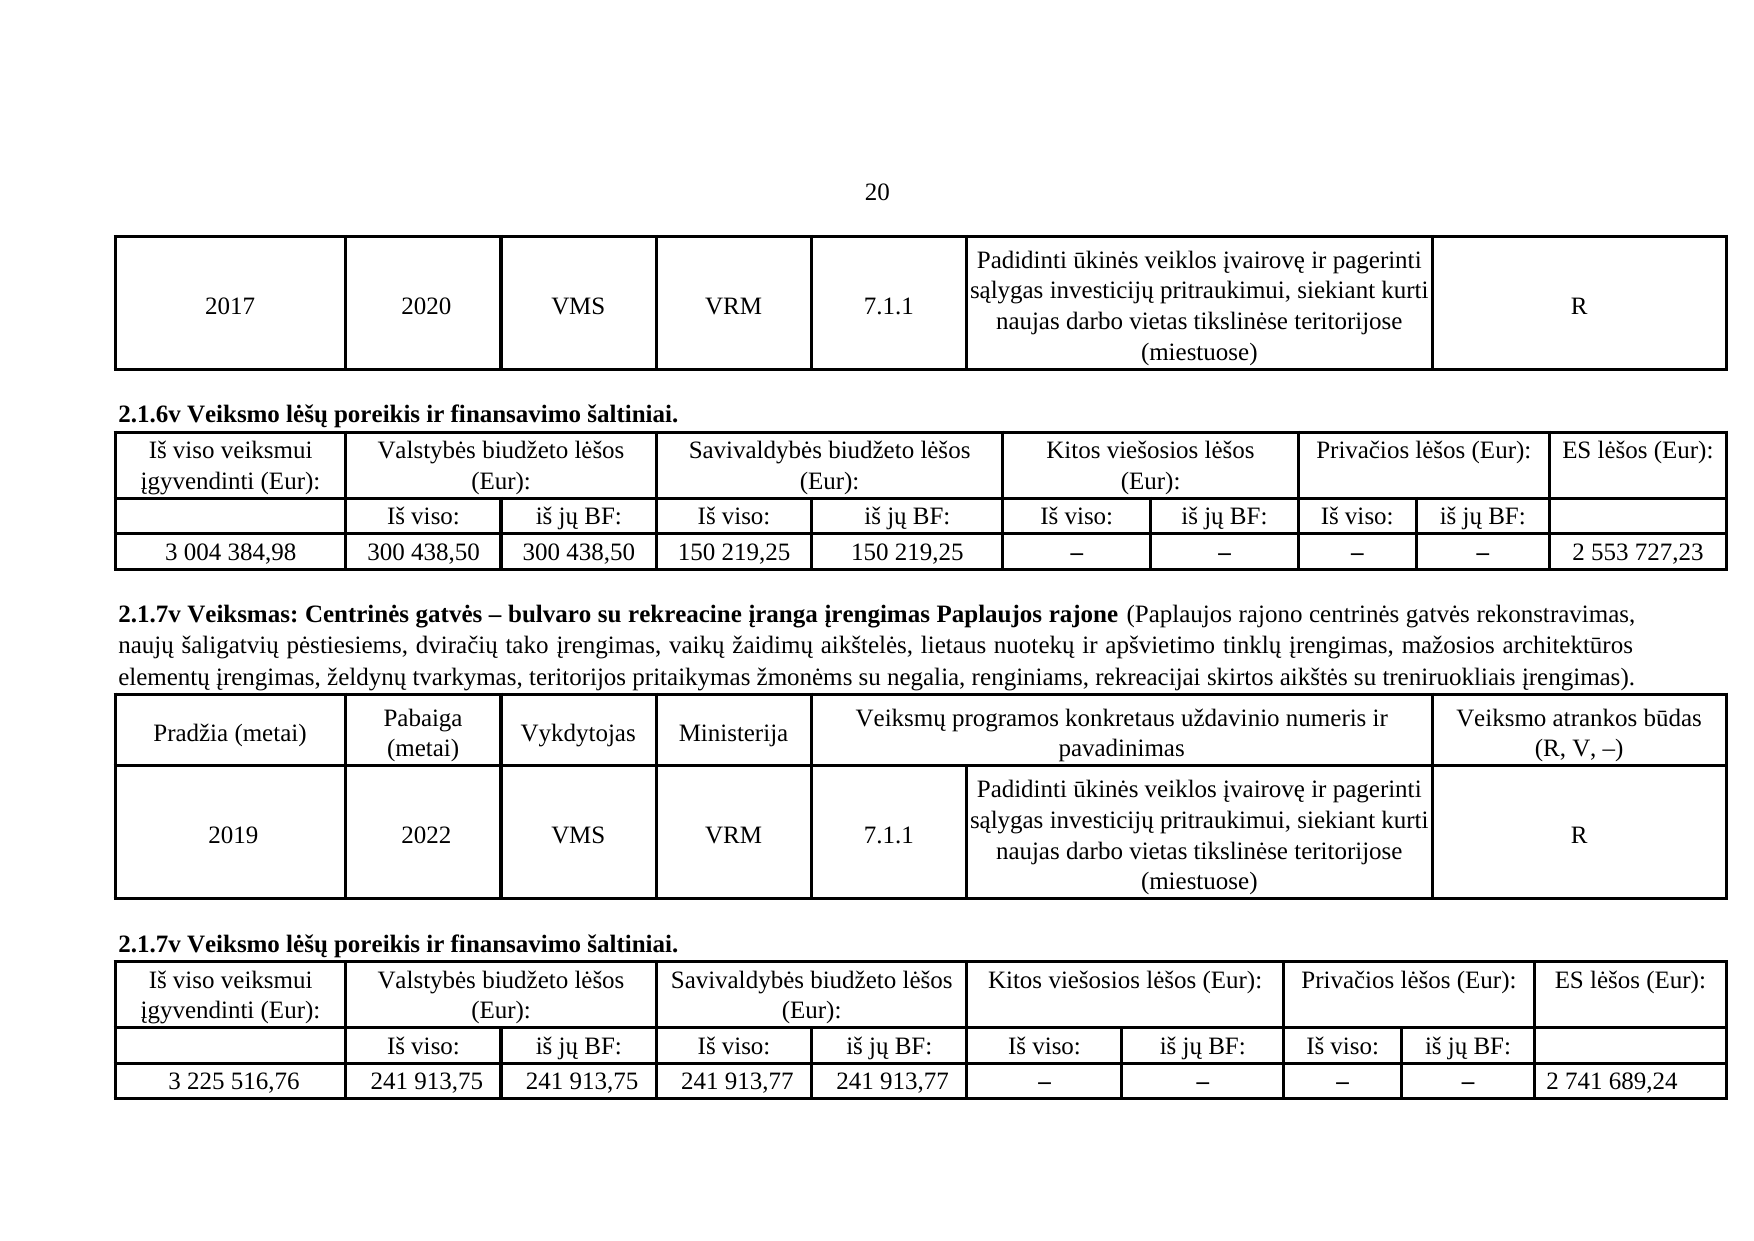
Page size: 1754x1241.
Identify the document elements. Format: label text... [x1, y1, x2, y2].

table_header Kitos viešosios lėšos (Eur): [1004, 434, 1297, 497]
table_header ES lėšos (Eur): [1551, 434, 1725, 497]
table_cell VRM [658, 767, 810, 897]
table_cell 2 553 727,23 [1551, 535, 1725, 568]
table_cell [117, 500, 344, 532]
table_cell 241 913,75 [347, 1065, 499, 1097]
table_cell 150 219,25 [658, 535, 810, 568]
table_header Pradžia (metai) [117, 696, 344, 764]
table_cell – [968, 1065, 1120, 1097]
table_header Privačios lėšos (Eur): [1285, 963, 1533, 1026]
table_cell [117, 1029, 344, 1062]
table_cell 2 741 689,24 [1536, 1065, 1725, 1097]
table_cell iš jų BF: [1152, 500, 1297, 532]
table_cell iš jų BF: [503, 1029, 655, 1062]
table_cell [1551, 500, 1725, 532]
text 2.1.7v Veiksmo lėšų poreikis ir finansavimo šaltiniai. [118, 929, 1636, 958]
table_header Savivaldybės biudžeto lėšos (Eur): [658, 434, 1001, 497]
table_cell [1536, 1029, 1725, 1062]
table_cell 150 219,25 [813, 535, 1001, 568]
table_cell R [1434, 238, 1725, 368]
table_cell 300 438,50 [347, 535, 499, 568]
table_cell 241 913,77 [658, 1065, 810, 1097]
table_cell Iš viso: [347, 500, 499, 532]
table_cell 2017 [117, 238, 344, 368]
table_cell VRM [658, 238, 810, 368]
table_cell iš jų BF: [1418, 500, 1548, 532]
table_cell Iš viso: [658, 500, 810, 532]
table_cell – [1123, 1065, 1282, 1097]
table_cell – [1285, 1065, 1400, 1097]
table_cell – [1004, 535, 1149, 568]
table_cell – [1403, 1065, 1533, 1097]
table_cell Padidinti ūkinės veiklos įvairovę ir pagerinti sąlygas investicijų pritraukimui, siekiant kurti naujas darbo vietas tikslinėse teritorijose (miestuose) [968, 238, 1431, 368]
table_header Savivaldybės biudžeto lėšos (Eur): [658, 963, 965, 1026]
table_cell Iš viso: [658, 1029, 810, 1062]
table_header Valstybės biudžeto lėšos (Eur): [347, 963, 655, 1026]
table_cell Iš viso: [1285, 1029, 1400, 1062]
table_cell 241 913,77 [813, 1065, 965, 1097]
table_header Kitos viešosios lėšos (Eur): [968, 963, 1282, 1026]
table_cell Iš viso: [968, 1029, 1120, 1062]
table_cell Padidinti ūkinės veiklos įvairovę ir pagerinti sąlygas investicijų pritraukimui, siekiant kurti naujas darbo vietas tikslinėse teritorijose (miestuose) [968, 767, 1431, 897]
table_cell VMS [503, 238, 655, 368]
table_cell 3 004 384,98 [117, 535, 344, 568]
table_cell R [1434, 767, 1725, 897]
table_header Veiksmų programos konkretaus uždavinio numeris ir pavadinimas [813, 696, 1431, 764]
table_cell 7.1.1 [813, 238, 965, 368]
table_header Valstybės biudžeto lėšos (Eur): [347, 434, 655, 497]
text 2.1.7v Veiksmas: Centrinės gatvės – bulvaro su rekreacine įranga įrengimas Paplaujos rajone (Paplaujos rajono centrinės gatvės rekonstravimas, naujų šaligatvių pėstiesiems, dviračių tako įrengimas, vaikų žaidimų aikštelės, lietaus nuotekų ir apšvietimo tinklų įrengimas, mažosios architektūros elementų įrengimas, želdynų tvarkymas, teritorijos pritaikymas žmonėms su negalia, renginiams, rekreacijai skirtos aikštės su treniruokliais įrengimas). [118, 599, 1636, 690]
table_cell iš jų BF: [503, 500, 655, 532]
table_cell iš jų BF: [813, 500, 1001, 532]
table_header Pabaiga (metai) [347, 696, 499, 764]
table_cell 2020 [347, 238, 499, 368]
table_cell – [1418, 535, 1548, 568]
text 2.1.6v Veiksmo lėšų poreikis ir finansavimo šaltiniai. [118, 399, 1636, 428]
table_cell Iš viso: [1004, 500, 1149, 532]
table_cell VMS [503, 767, 655, 897]
table_cell 7.1.1 [813, 767, 965, 897]
table_header ES lėšos (Eur): [1536, 963, 1725, 1026]
table_cell 241 913,75 [503, 1065, 655, 1097]
table_cell iš jų BF: [1123, 1029, 1282, 1062]
table_header Ministerija [658, 696, 810, 764]
table_cell 2019 [117, 767, 344, 897]
table_cell 3 225 516,76 [117, 1065, 344, 1097]
table_cell Iš viso: [1300, 500, 1415, 532]
table_cell Iš viso: [347, 1029, 499, 1062]
table_header Iš viso veiksmui įgyvendinti (Eur): [117, 434, 344, 497]
table_header Vykdytojas [503, 696, 655, 764]
table_cell 300 438,50 [503, 535, 655, 568]
table_cell iš jų BF: [1403, 1029, 1533, 1062]
table_cell iš jų BF: [813, 1029, 965, 1062]
table_header Veiksmo atrankos būdas (R, V, –) [1434, 696, 1725, 764]
table_cell – [1300, 535, 1415, 568]
table_cell – [1152, 535, 1297, 568]
table_header Iš viso veiksmui įgyvendinti (Eur): [117, 963, 344, 1026]
table_header Privačios lėšos (Eur): [1300, 434, 1548, 497]
table_cell 2022 [347, 767, 499, 897]
